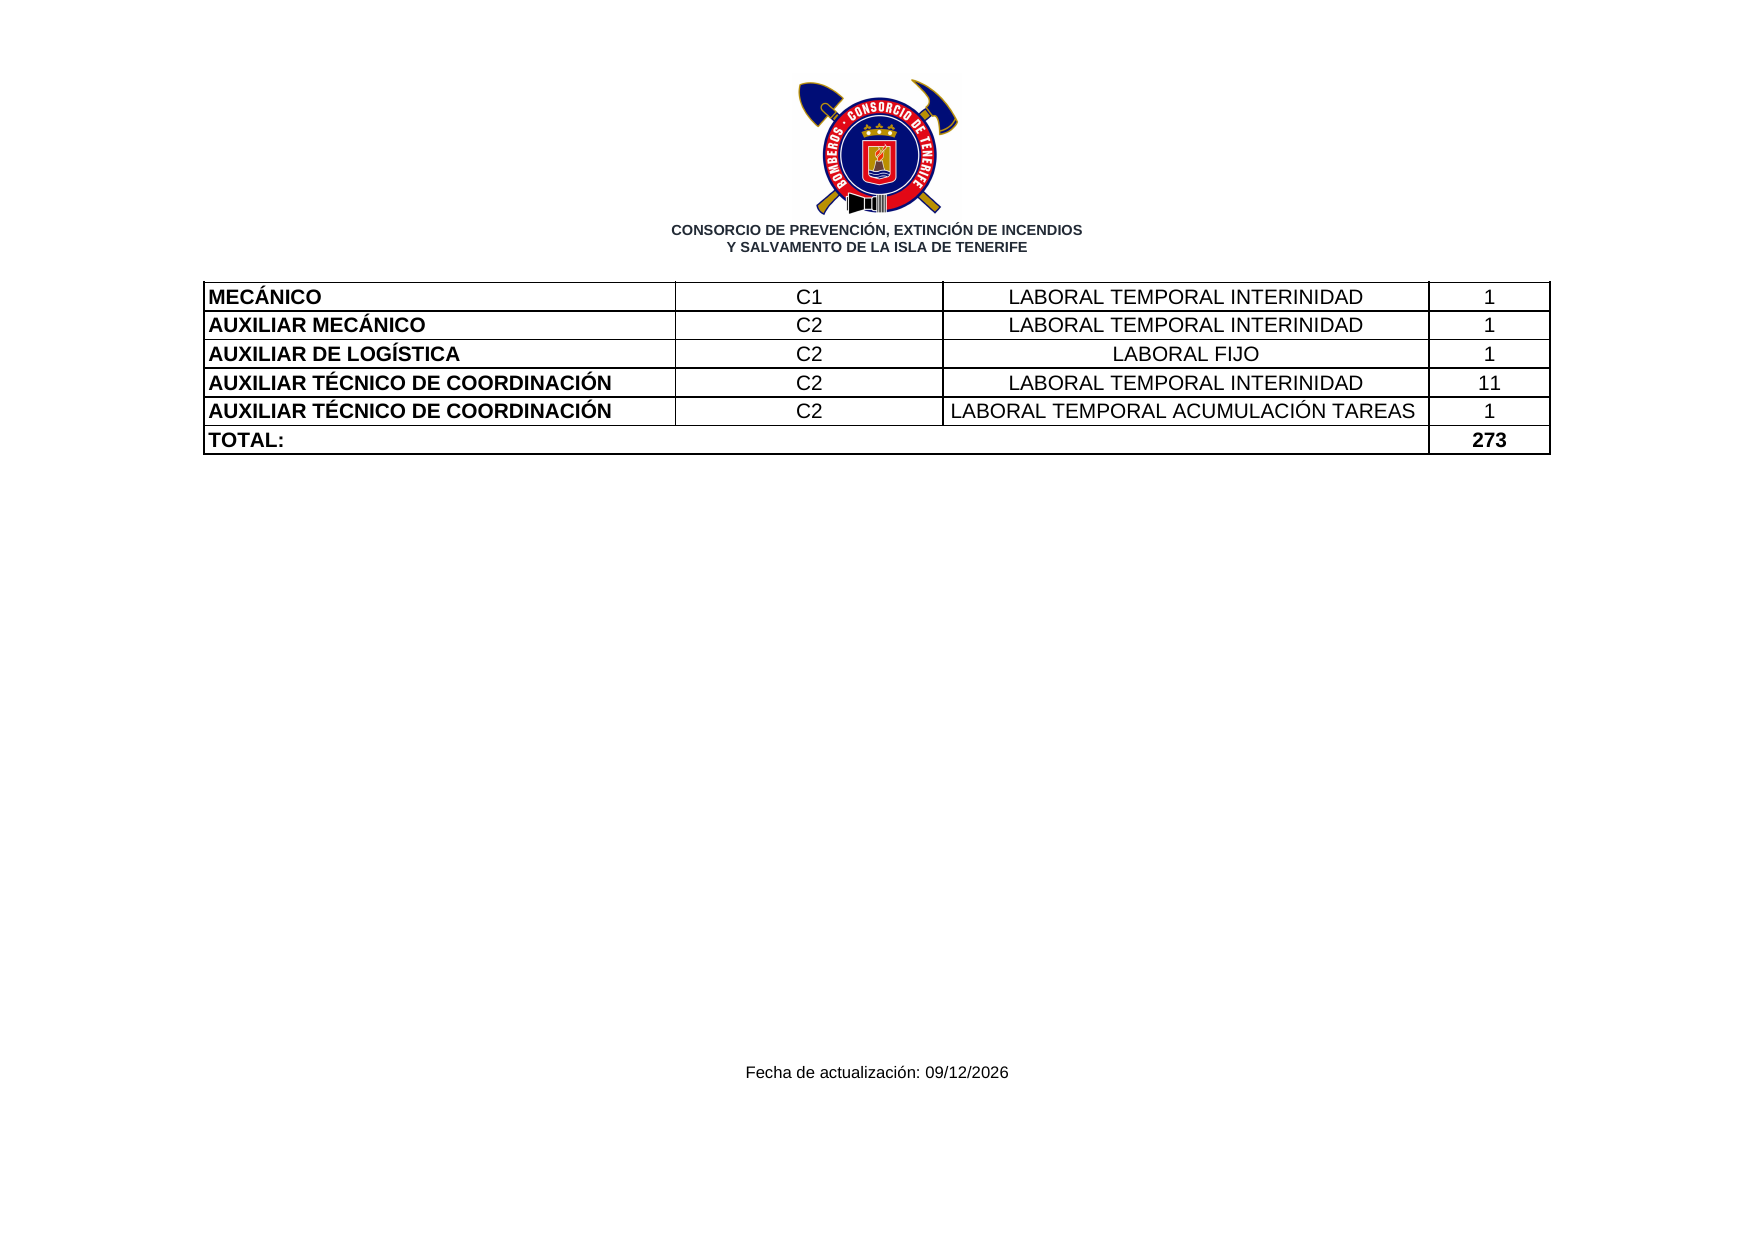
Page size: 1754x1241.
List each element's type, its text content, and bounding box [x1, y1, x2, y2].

table_cell AUXILIAR DE LOGÍSTICA [205, 340, 675, 367]
table_cell LABORAL TEMPORAL ACUMULACIÓN TAREAS [944, 398, 1428, 424]
table_cell LABORAL TEMPORAL INTERINIDAD [944, 312, 1428, 339]
table_cell 1 [1430, 340, 1549, 367]
table_cell 11 [1430, 369, 1549, 396]
table_cell C1 [676, 283, 942, 310]
table_cell C2 [676, 398, 942, 424]
table_cell AUXILIAR MECÁNICO [205, 312, 675, 339]
table_cell MECÁNICO [205, 283, 675, 310]
table_cell LABORAL TEMPORAL INTERINIDAD [944, 369, 1428, 396]
table_cell C2 [676, 312, 942, 339]
table_cell LABORAL FIJO [944, 340, 1428, 367]
table_cell 1 [1430, 398, 1549, 424]
table_cell AUXILIAR TÉCNICO DE COORDINACIÓN [205, 398, 675, 424]
table_cell 1 [1430, 283, 1549, 310]
table_cell LABORAL TEMPORAL INTERINIDAD [944, 283, 1428, 310]
table_cell AUXILIAR TÉCNICO DE COORDINACIÓN [205, 369, 675, 396]
table_cell C2 [676, 340, 942, 367]
table_cell 273 [1430, 426, 1549, 453]
table_cell C2 [676, 369, 942, 396]
table_cell 1 [1430, 312, 1549, 339]
table_cell TOTAL: [205, 426, 1428, 453]
